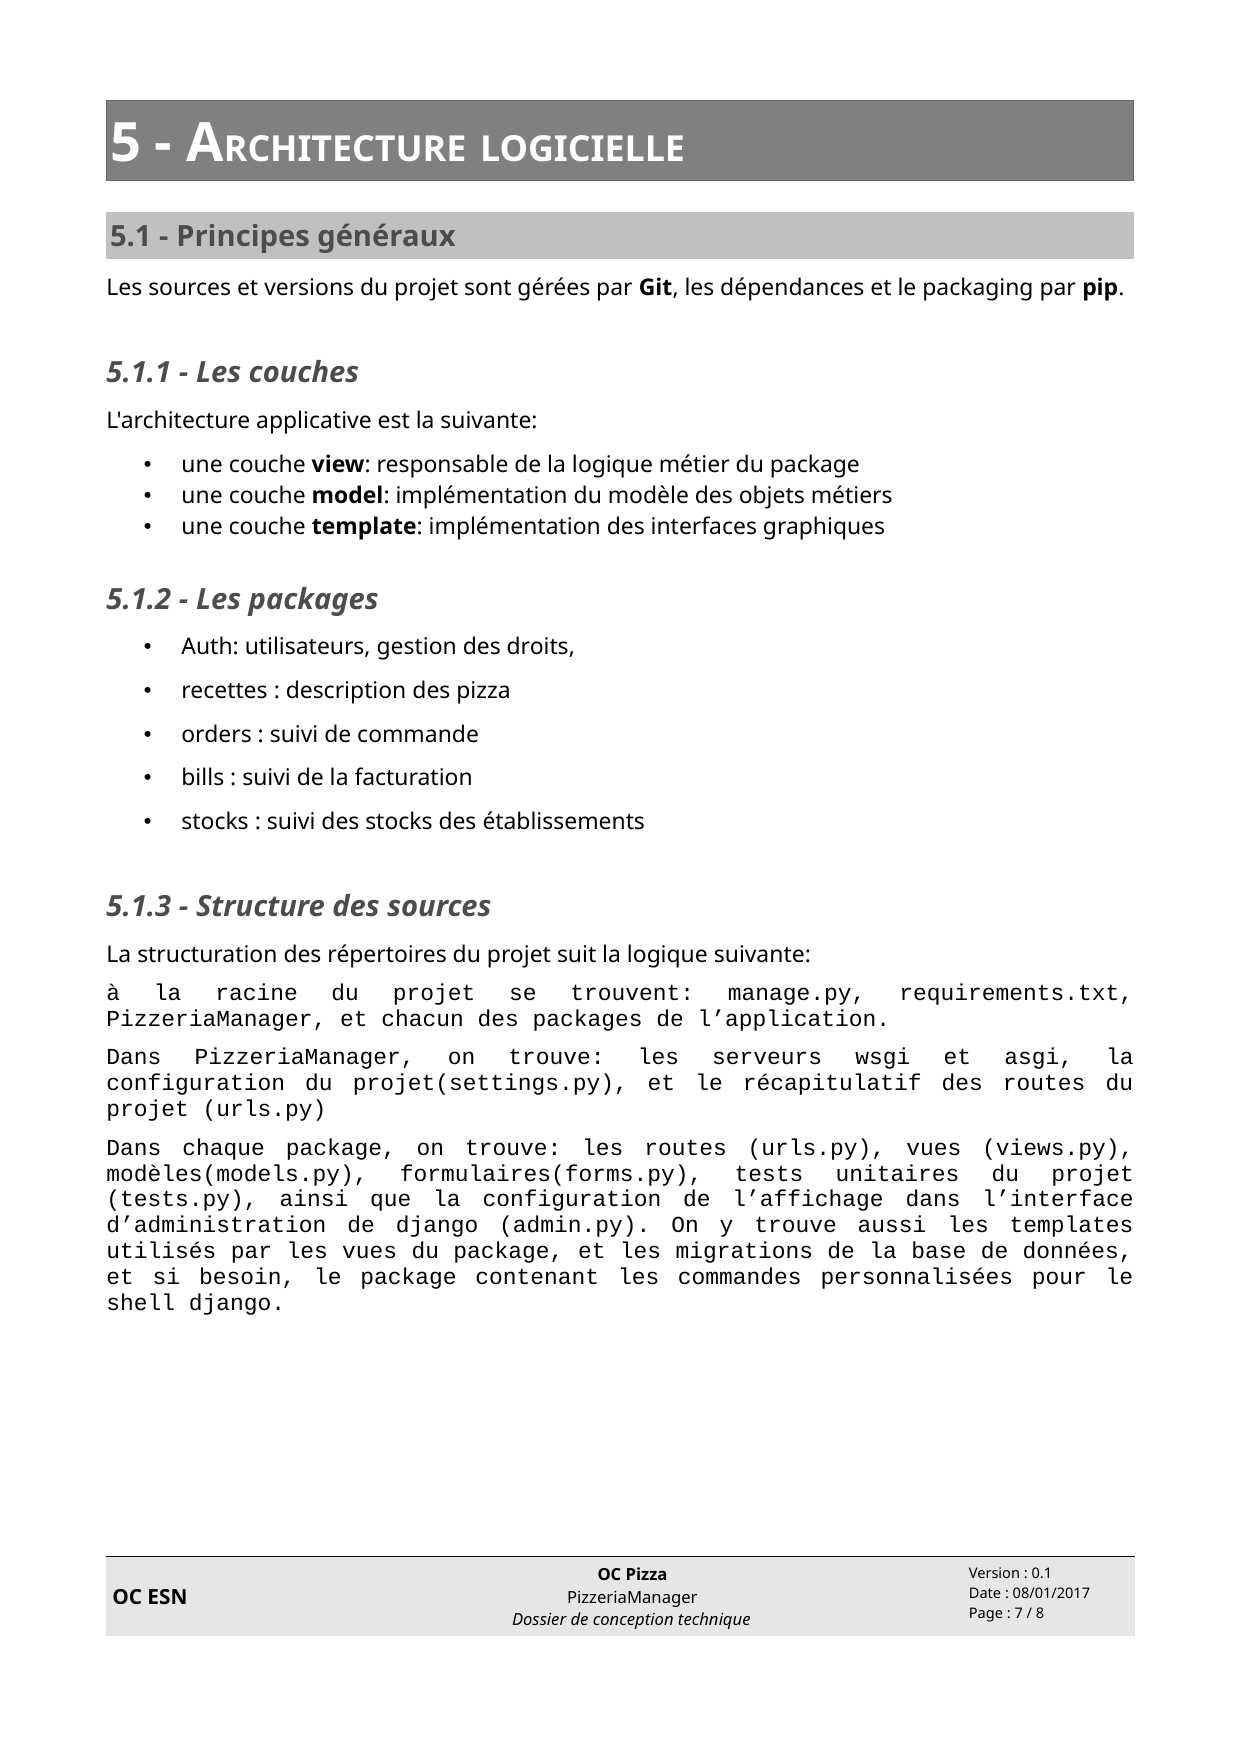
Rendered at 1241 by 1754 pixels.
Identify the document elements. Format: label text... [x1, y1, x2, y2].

text Les sources et versions du projet sont gérées par Git, les dépendances et le packaging par pip. [106, 271, 1134, 302]
subtitle Structure des sources [106, 885, 1134, 925]
list une couche model: implémentation du modèle des objets métiers [144, 479, 1134, 510]
subtitle Les couches [106, 352, 1134, 391]
subtitle Principes généraux [107, 213, 1133, 258]
text Dans PizzeriaManager, on trouve: les serveurs wsgi et asgi, la configuration du projet(settings.py), et le récapitulatif des routes du projet (urls.py) [106, 1046, 1134, 1123]
text à la racine du projet se trouvent: manage.py, requirements.txt, PizzeriaManager, et chacun des packages de l’application. [106, 981, 1134, 1033]
text La structuration des répertoires du projet suit la logique suivante: [106, 937, 1134, 969]
list orders : suivi de commande [144, 717, 1134, 749]
text L'architecture applicative est la suivante: [106, 404, 1134, 435]
list stocks : suivi des stocks des établissements [144, 805, 1134, 836]
text Dans chaque package, on trouve: les routes (urls.py), vues (views.py), modèles(models.py), formulaires(forms.py), tests unitaires du projet (tests.py), ainsi que la configuration de l’affichage dans l’interface d’administration de django (admin.py). On y trouve aussi les templates utilisés par les vues du package, et les migrations de la base de données, et si besoin, le package contenant les commandes personnalisées pour le shell django. [106, 1136, 1134, 1317]
list bills : suivi de la facturation [144, 761, 1134, 792]
subtitle Les packages [106, 578, 1134, 618]
subtitle Architecture logicielle [107, 101, 1133, 180]
list Auth: utilisateurs, gestion des droits, [144, 630, 1134, 661]
list recettes : description des pizza [144, 674, 1134, 705]
list une couche template: implémentation des interfaces graphiques [144, 510, 1134, 541]
list une couche view: responsable de la logique métier du package [144, 447, 1134, 479]
